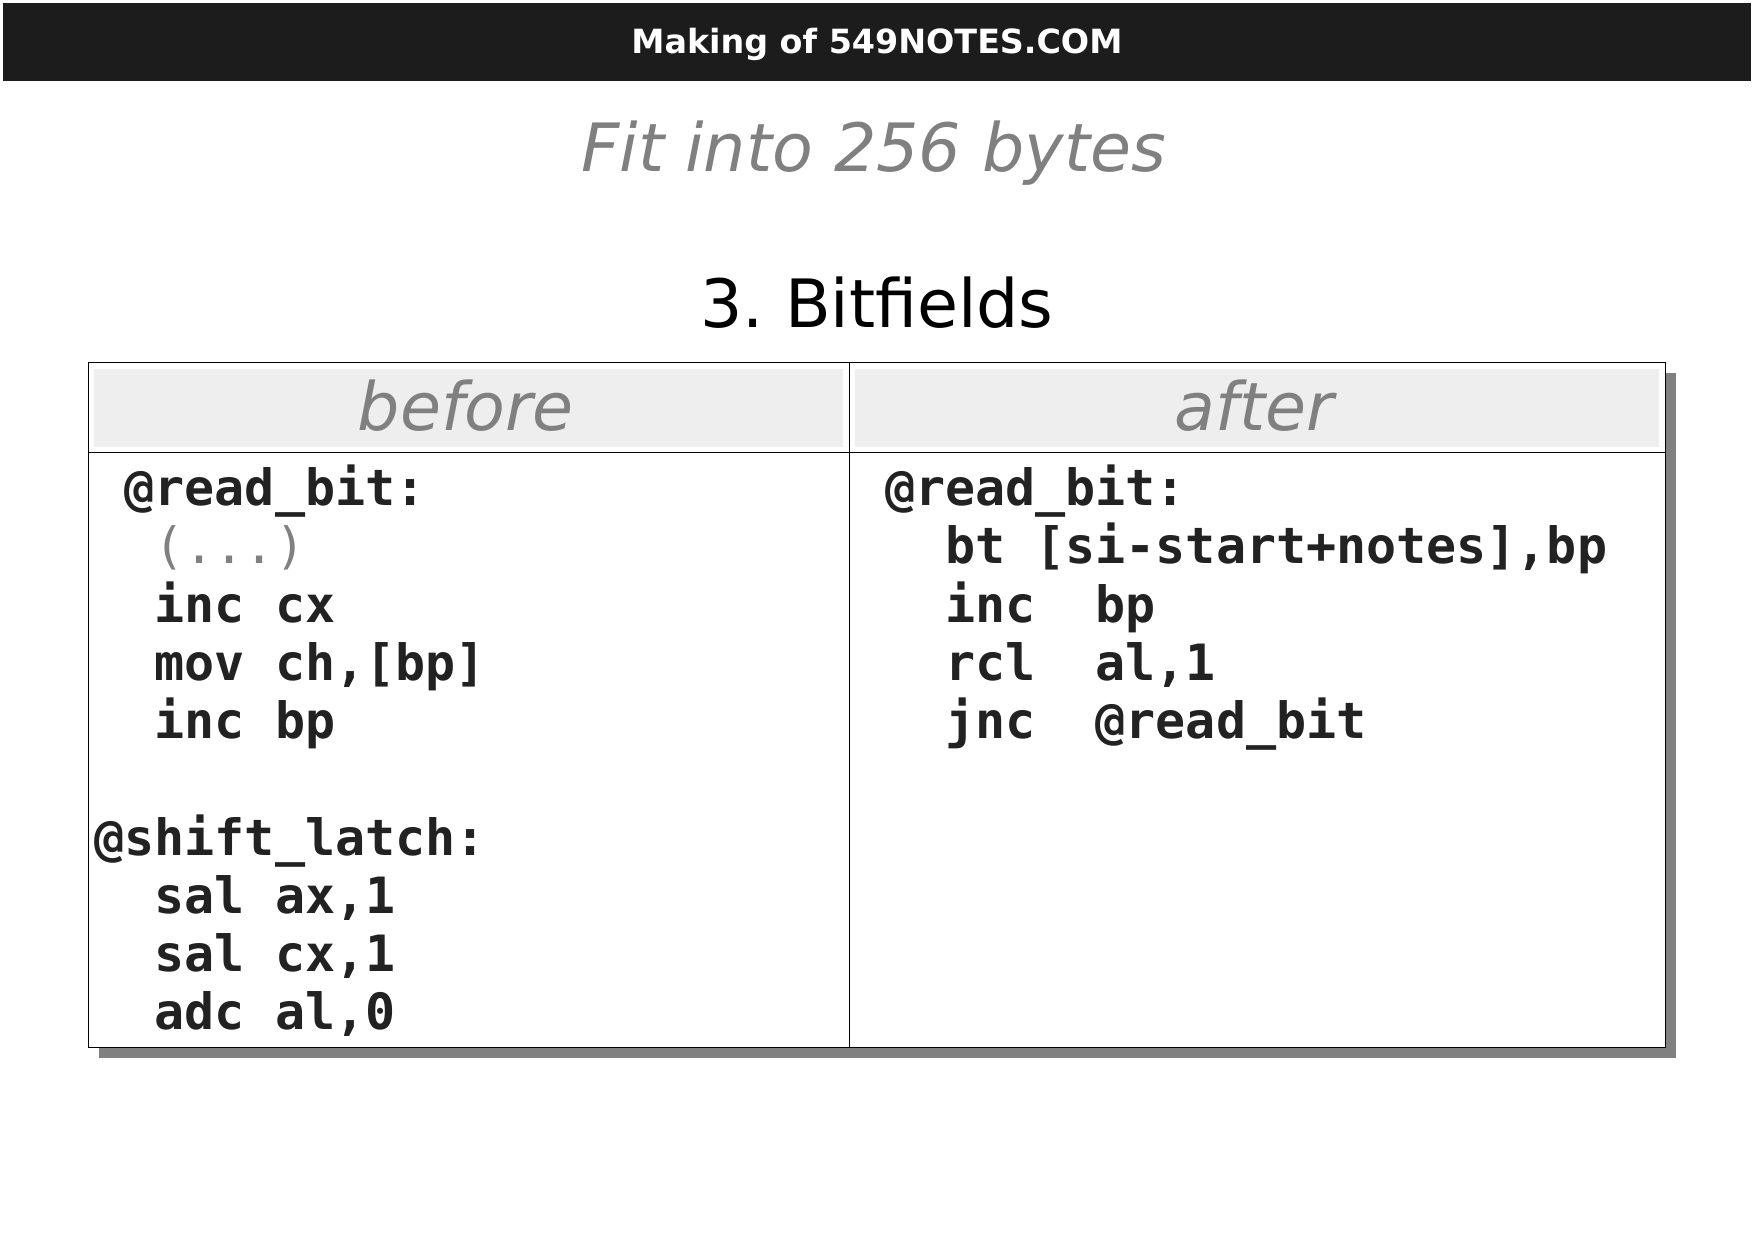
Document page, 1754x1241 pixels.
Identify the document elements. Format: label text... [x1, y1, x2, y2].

text Fit into 256 bytes [3, 110, 1751, 188]
table_cell @read_bit: bt [si-start+notes],bp inc bp rcl al,1 jnc @read_bit [850, 453, 1665, 1047]
table_header after [850, 363, 1665, 452]
table_cell @read_bit: (...) inc cx mov ch,[bp] inc bp @shift_latch: sal ax,1 sal cx,1 adc al,0 [89, 453, 849, 1047]
table_header before [89, 363, 849, 452]
text 3. Bitfields [3, 265, 1751, 343]
